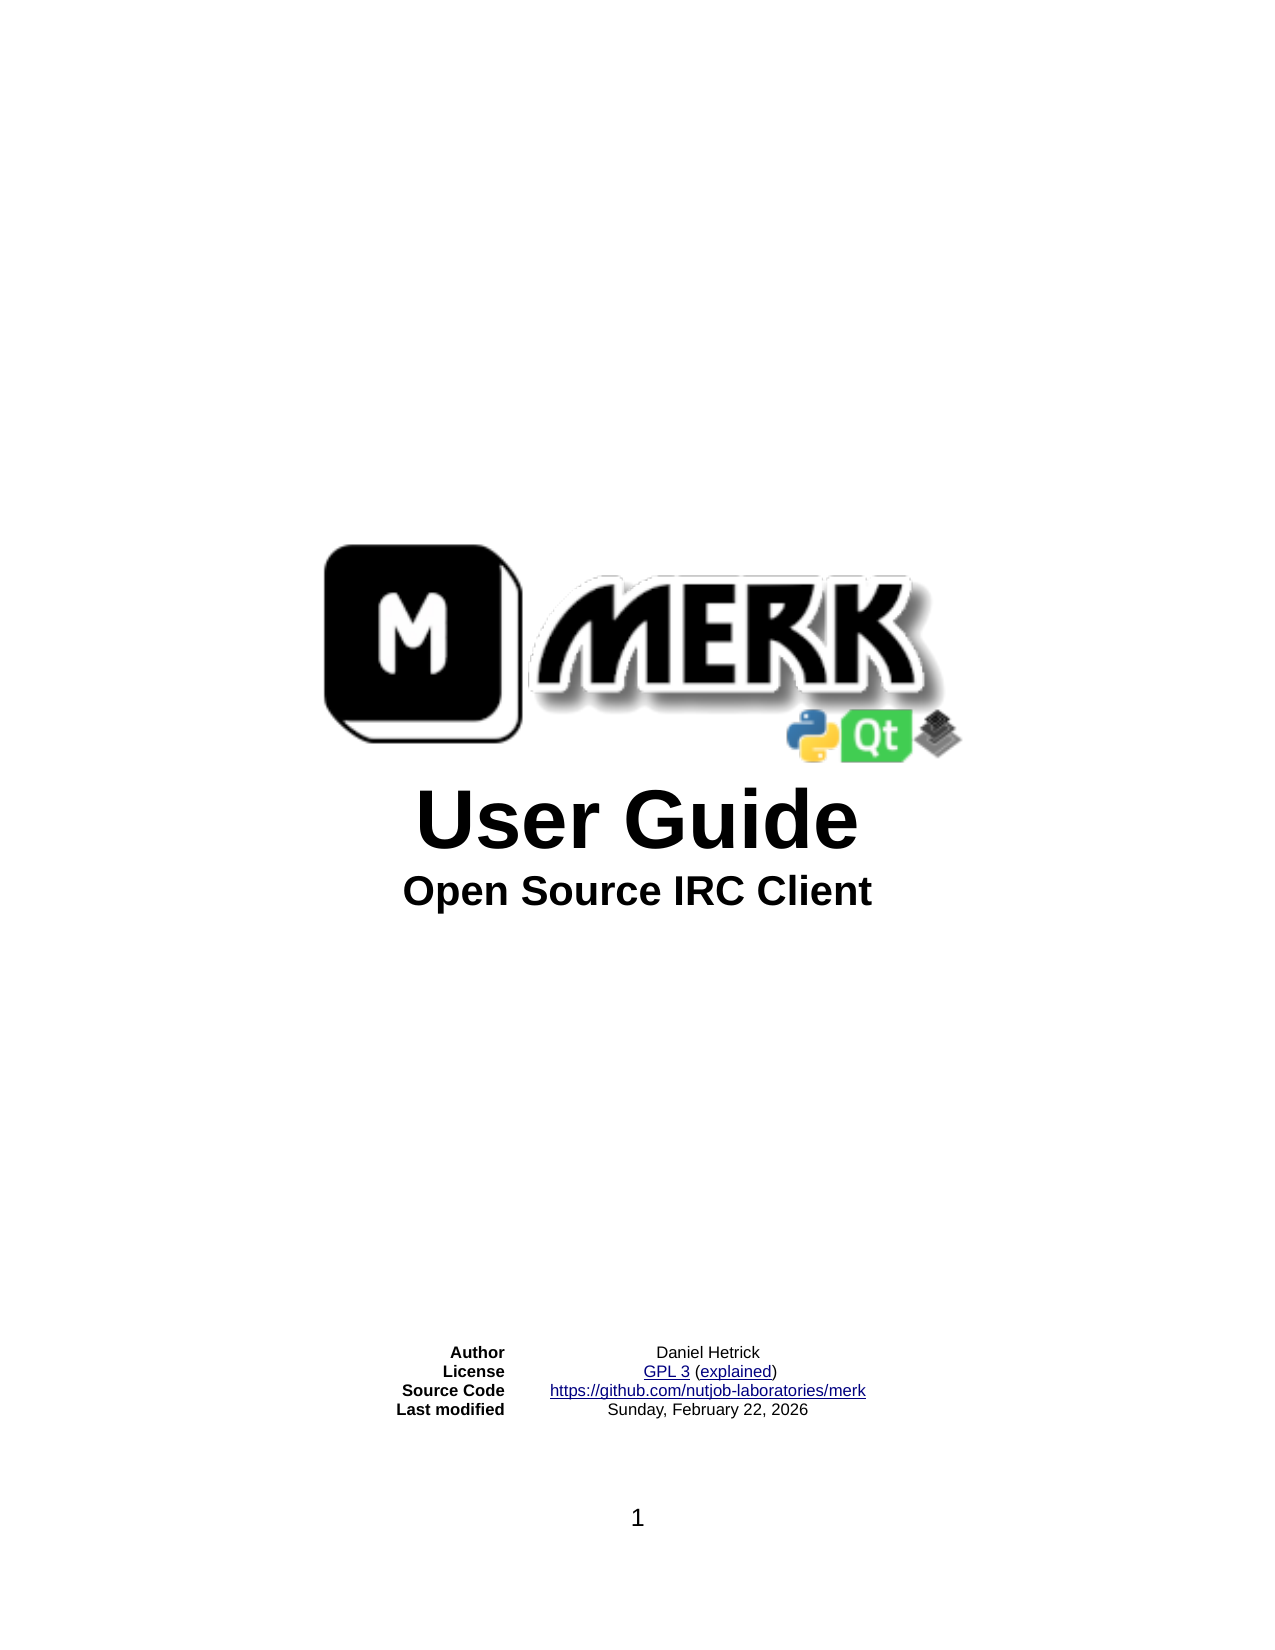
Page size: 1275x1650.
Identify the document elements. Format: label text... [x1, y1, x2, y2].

table_cell License [378, 1362, 518, 1381]
table_cell https://github.com/nutjob-laboratories/merk [519, 1381, 897, 1400]
table_header Daniel Hetrick [519, 1343, 897, 1362]
table_cell Sunday, February 22, 2026 [519, 1400, 897, 1419]
table_cell Source Code [378, 1381, 518, 1400]
table_cell Last modified [378, 1400, 518, 1419]
picture [304, 520, 971, 771]
table_cell GPL 3 (explained) [519, 1362, 897, 1381]
text Open Source IRC Client [118, 866, 1157, 914]
table_header Author [378, 1343, 518, 1362]
text User Guide [118, 771, 1157, 866]
